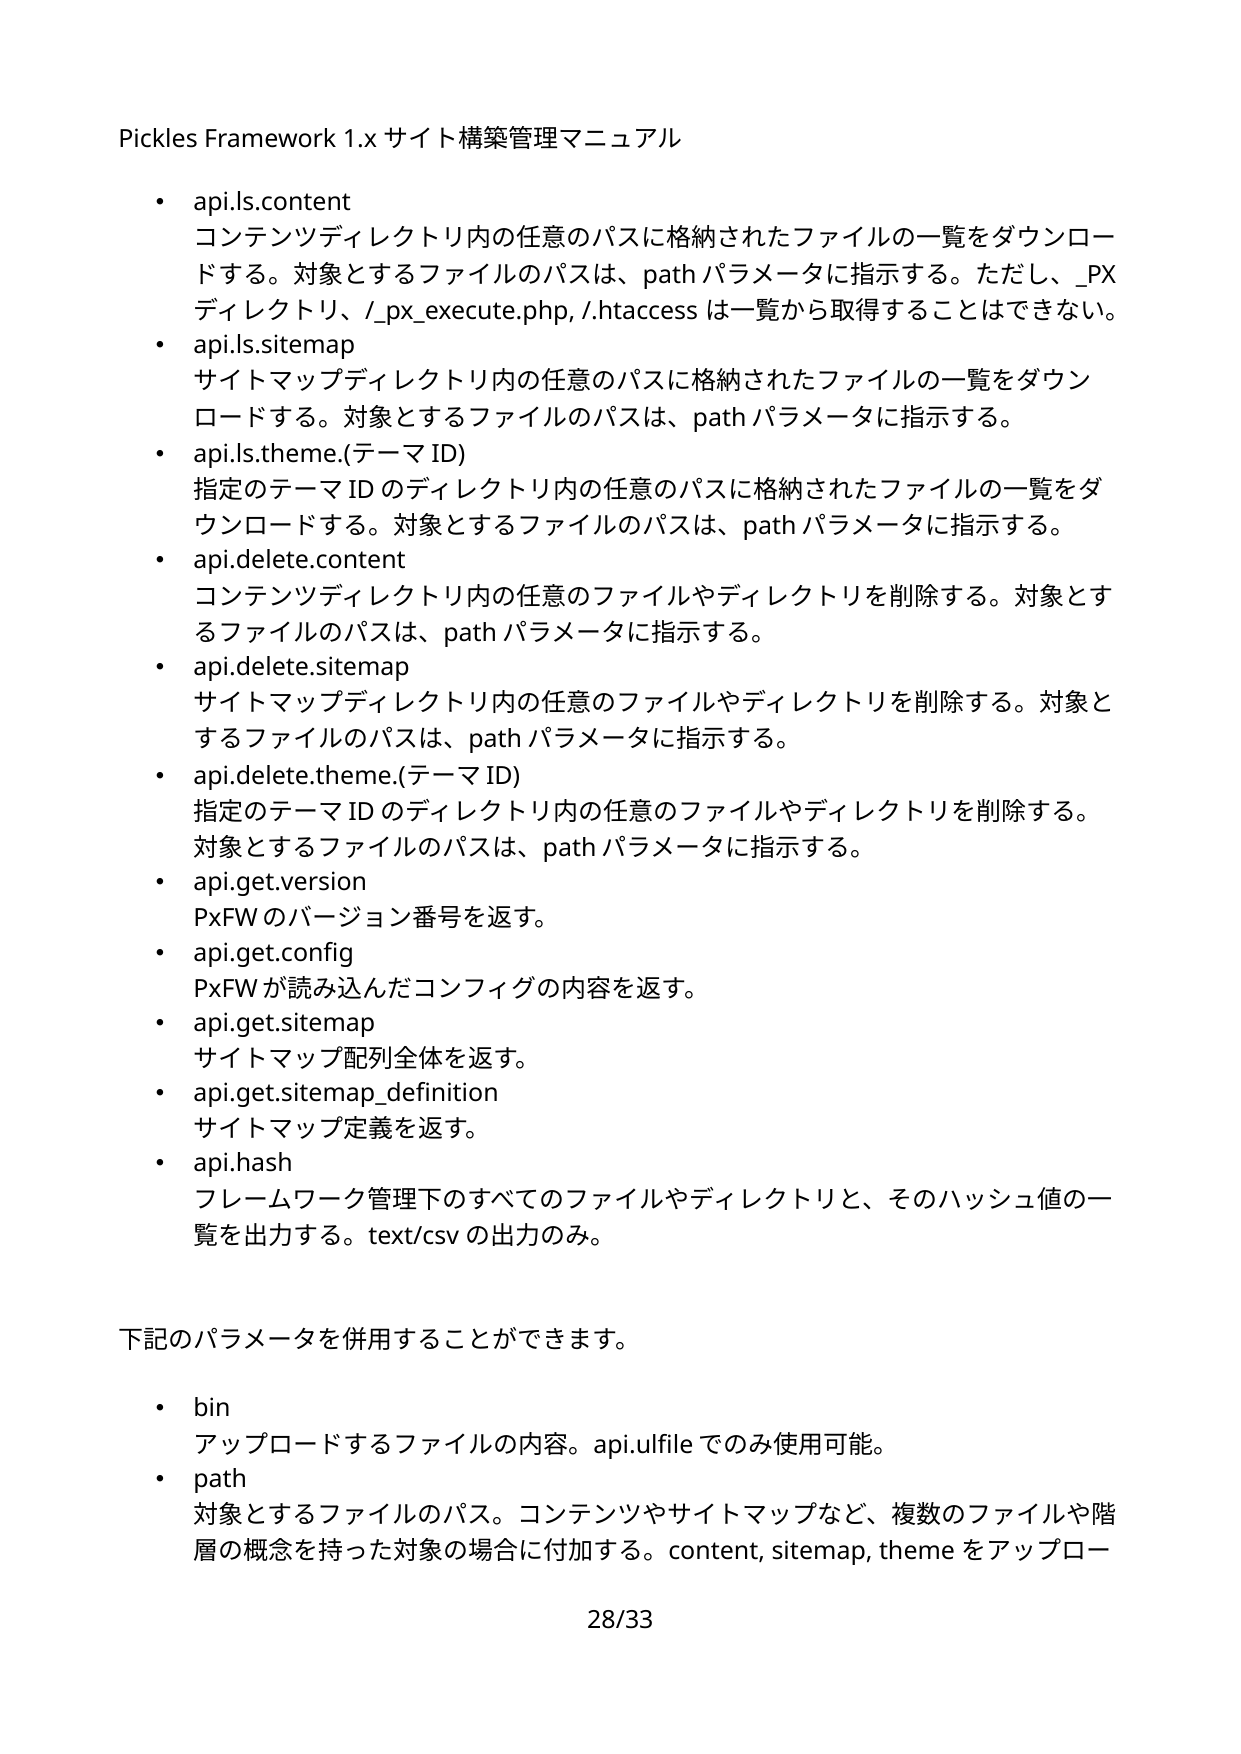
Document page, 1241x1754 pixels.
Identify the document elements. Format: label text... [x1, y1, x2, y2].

list api.hash フレームワーク管理下のすべてのファイルやディレクトリと、そのハッシュ値の一覧を出力する。text/csv の出力のみ。 [156, 1145, 1122, 1252]
list api.ls.theme.(テーマID) 指定のテーマIDのディレクトリ内の任意のパスに格納されたファイルの一覧をダウンロードする。対象とするファイルのパスは、pathパラメータに指示する。 [156, 433, 1122, 542]
list api.get.config PxFWが読み込んだコンフィグの内容を返す。 [156, 934, 1122, 1004]
list api.ls.content コンテンツディレクトリ内の任意のパスに格納されたファイルの一覧をダウンロードする。対象とするファイルのパスは、pathパラメータに指示する。ただし、_PXディレクトリ、/_px_execute.php, /.htaccess は一覧から取得することはできない。 [156, 184, 1122, 327]
list bin アップロードするファイルの内容。api.ulfileでのみ使用可能。 [156, 1390, 1122, 1460]
list api.delete.content コンテンツディレクトリ内の任意のファイルやディレクトリを削除する。対象とするファイルのパスは、pathパラメータに指示する。 [156, 542, 1122, 648]
list api.get.sitemap_definition サイトマップ定義を返す。 [156, 1075, 1122, 1145]
list path 対象とするファイルのパス。コンテンツやサイトマップなど、複数のファイルや階層の概念を持った対象の場合に付加する。content, sitemap, theme をアップロー [156, 1460, 1122, 1567]
list api.ls.sitemap サイトマップディレクトリ内の任意のパスに格納されたファイルの一覧をダウンロードする。対象とするファイルのパスは、pathパラメータに指示する。 [156, 327, 1122, 433]
list api.delete.sitemap サイトマップディレクトリ内の任意のファイルやディレクトリを削除する。対象とするファイルのパスは、pathパラメータに指示する。 [156, 648, 1122, 755]
list api.get.version PxFWのバージョン番号を返す。 [156, 864, 1122, 934]
list api.get.sitemap サイトマップ配列全体を返す。 [156, 1004, 1122, 1075]
text 下記のパラメータを併用することができます。 [118, 1320, 1122, 1356]
list api.delete.theme.(テーマID) 指定のテーマIDのディレクトリ内の任意のファイルやディレクトリを削除する。対象とするファイルのパスは、pathパラメータに指示する。 [156, 755, 1122, 864]
